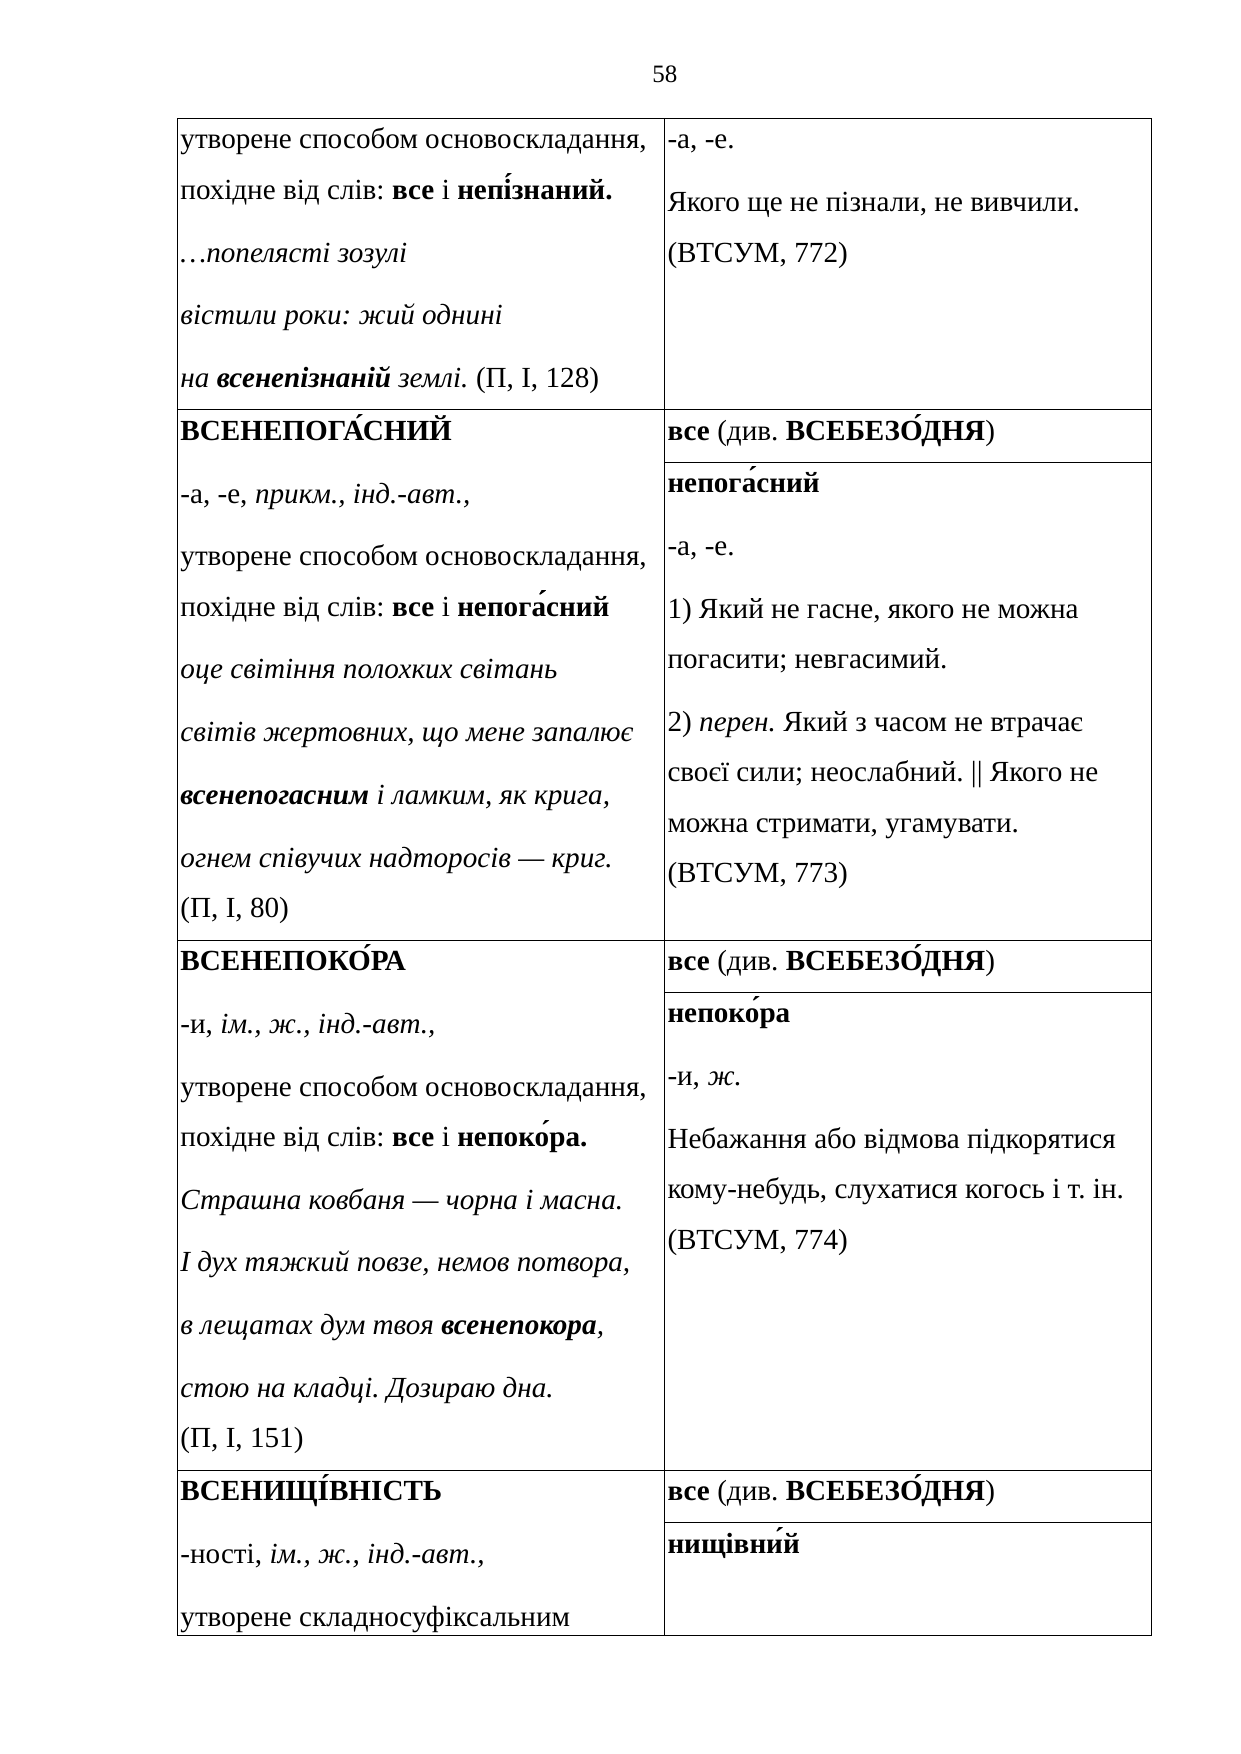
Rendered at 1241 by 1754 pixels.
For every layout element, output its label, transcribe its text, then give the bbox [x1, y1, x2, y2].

table_cell непога́сний -а, -е. 1) Який не гасне, якого не можна погасити; невгасимий. 2) перен. Який з часом не втрачає своєї сили; неослабний. || Якого не можна стримати, угамувати. (ВТСУМ, 773) [665, 463, 1151, 939]
table_cell -а, -е. Якого ще не пізнали, не вивчили. (ВТСУМ, 772) [665, 119, 1151, 409]
table_cell ВСЕНЕПОКО́РА -и, ім., ж., інд.-авт., утворене способом основоскладання, похідне від слів: все і непоко́ра. Страшна ковбаня — чорна і масна. І дух тяжкий повзе, немов потвора, в лещатах дум твоя всенепокора, стою на кладці. Дозираю дна. (П, І, 151) [178, 941, 664, 1469]
table_cell нищівни́й [665, 1523, 1151, 1635]
table_cell ВСЕНИЩІ́ВНІСТЬ -ності, ім., ж., інд.-авт., утворене складносуфіксальним [178, 1471, 664, 1635]
table_cell непоко́ра -и, ж. Небажання або відмова підкорятися кому-небудь, слухатися когось і т. ін. (ВТСУМ, 774) [665, 993, 1151, 1469]
table_cell все (див. ВСЕБЕЗО́ДНЯ) [665, 1471, 1151, 1522]
table_cell ВСЕНЕПОГА́СНИЙ -а, -е, прикм., інд.-авт., утворене способом основоскладання, похідне від слів: все і непога́́сний оце світіння полохких світань світів жертовних, що мене запалює всенепогасним і ламким, як крига, огнем співучих надторосів — криг. (П, І, 80) [178, 410, 664, 939]
table_cell все (див. ВСЕБЕЗО́ДНЯ) [665, 410, 1151, 462]
table_cell утворене способом основоскладання, похідне від слів: все і непі́знаний. …попелясті зозулі вістили роки: жий однині на всенепізнаній землі. (П, І, 128) [178, 119, 664, 409]
table_cell все (див. ВСЕБЕЗО́ДНЯ) [665, 941, 1151, 992]
